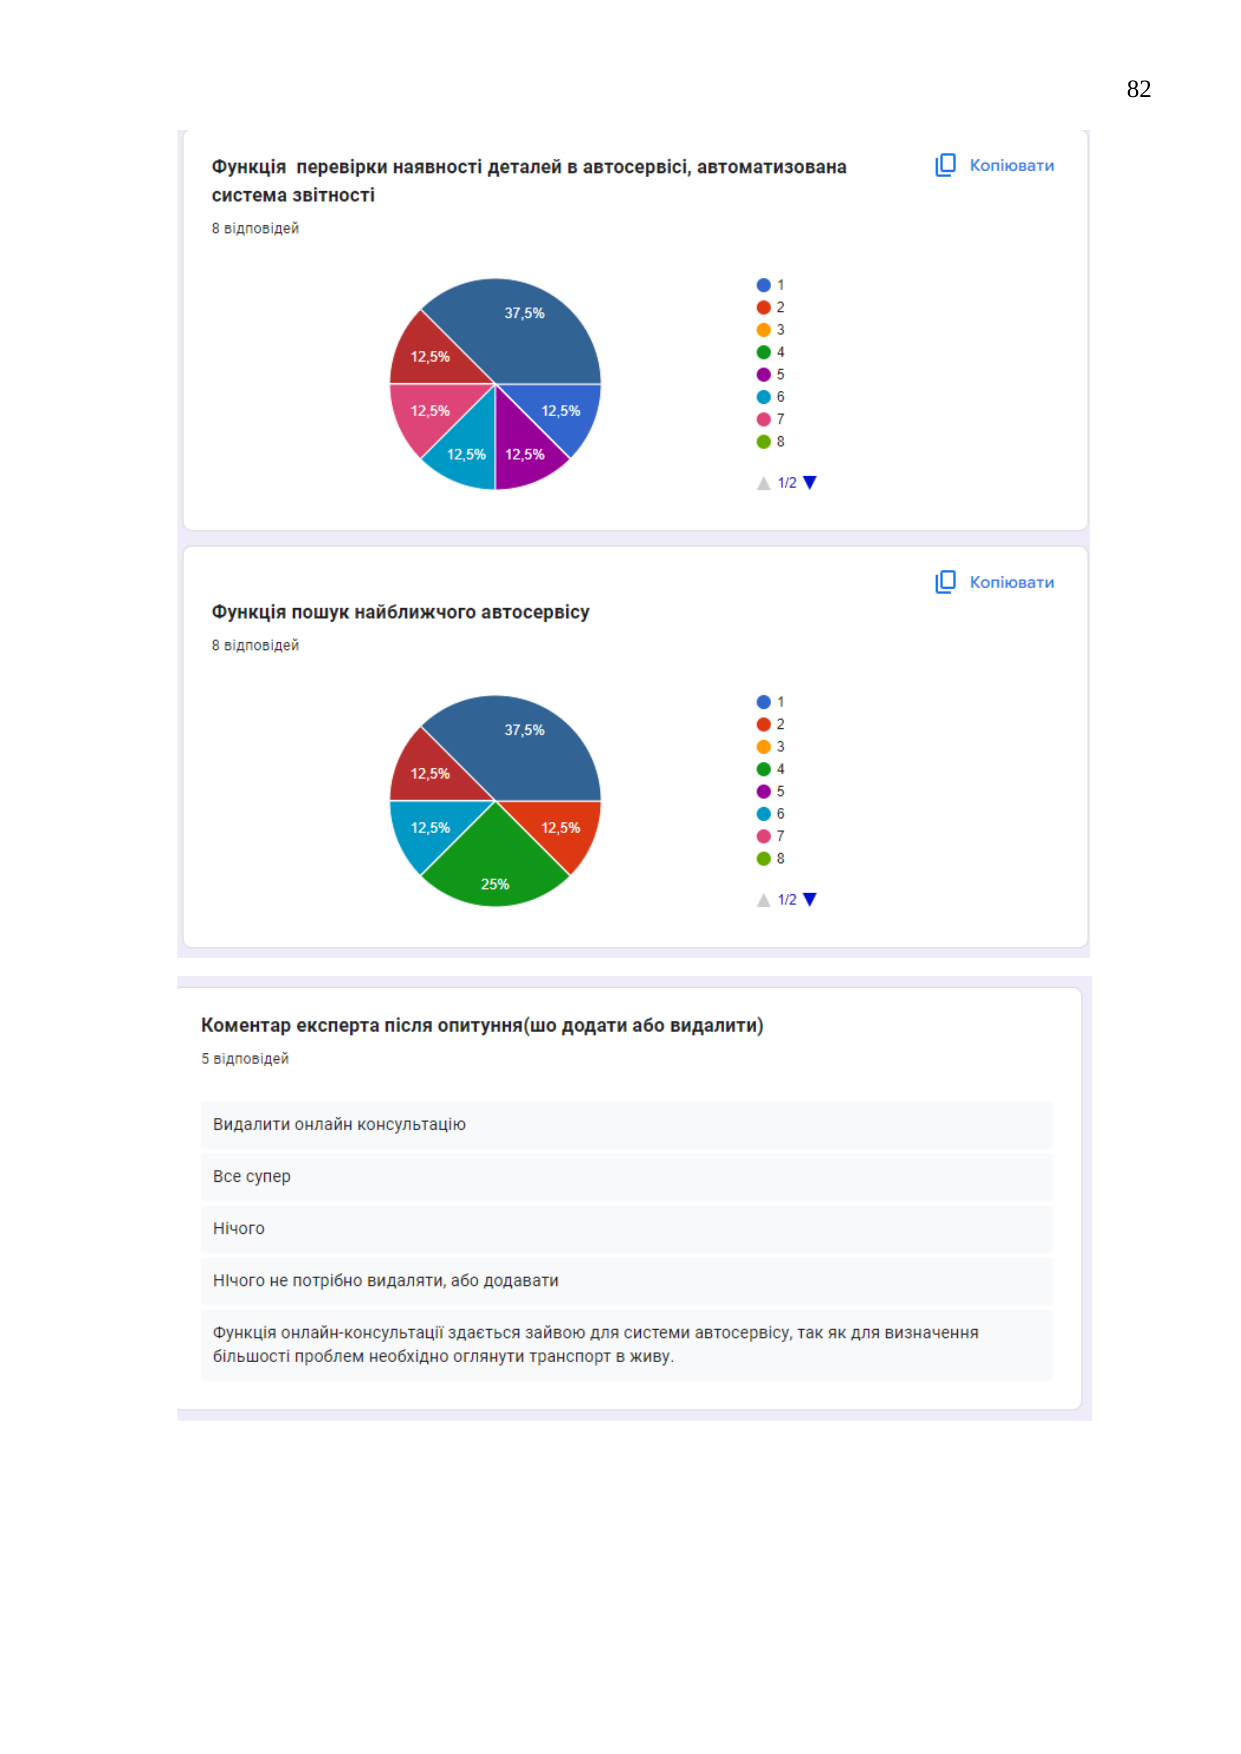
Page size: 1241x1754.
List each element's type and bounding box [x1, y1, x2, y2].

picture [250, 130, 991, 958]
picture [262, 1144, 1002, 1421]
